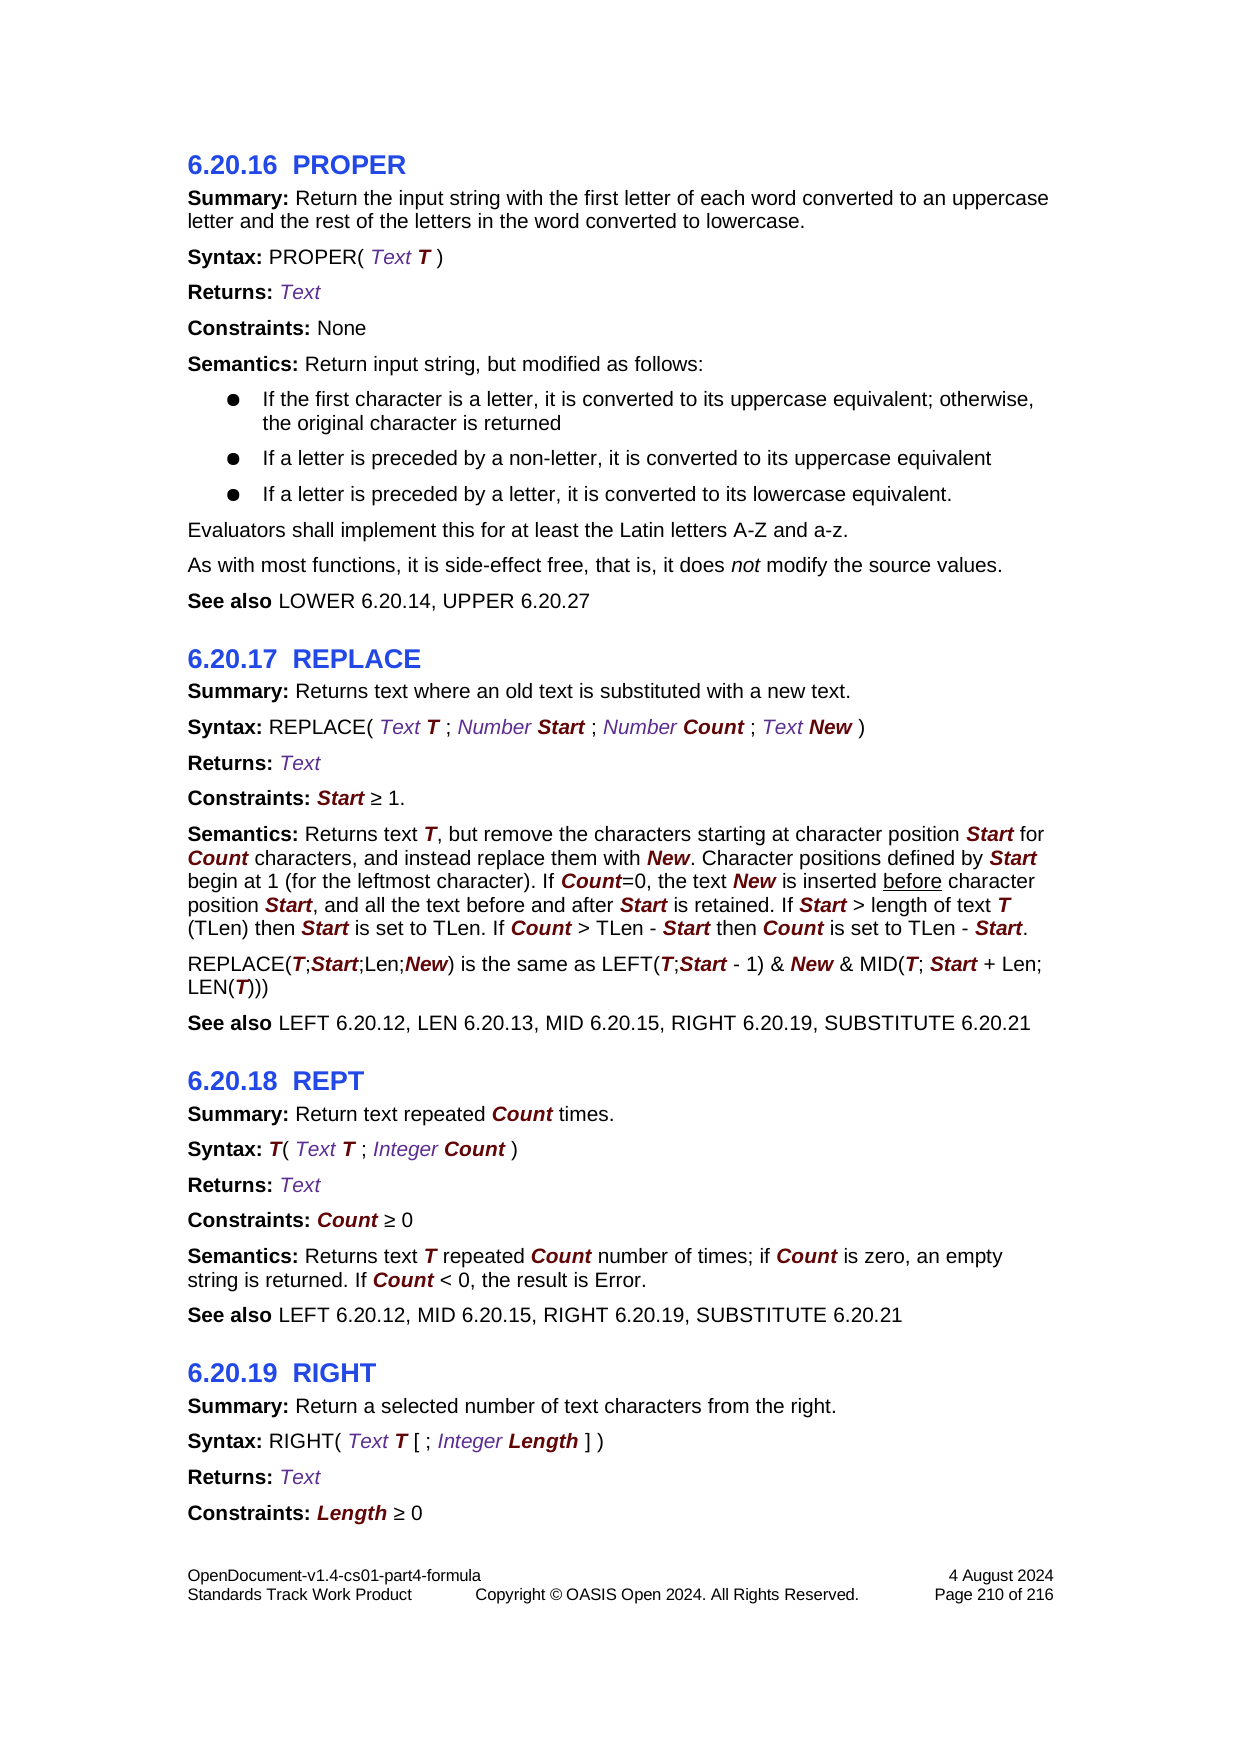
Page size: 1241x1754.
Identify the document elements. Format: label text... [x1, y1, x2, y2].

text Semantics: Returns text T repeated Count number of times; if Count is zero, an empty string is returned. If Count < 0, the result is Error. [187, 1244, 1053, 1292]
list If the first character is a letter, it is converted to its uppercase equivalent; otherwise, the original character is returned [225, 388, 1053, 435]
text Constraints: Length ≥ 0 [187, 1501, 1053, 1525]
subtitle REPT [187, 1066, 1053, 1096]
text REPLACE(T;Start;Len;New) is the same as LEFT(T;Start - 1) & New & MID(T; Start + Len; LEN(T))) [187, 952, 1053, 999]
text Summary: Returns text where an old text is substituted with a new text. [187, 680, 1053, 703]
text Returns: Text [187, 1173, 1053, 1197]
text See also LOWER 6.20.14, UPPER 6.20.27 [187, 589, 1053, 613]
text Syntax: RIGHT( Text T [ ; Integer Length ] ) [187, 1430, 1053, 1453]
list If a letter is preceded by a letter, it is converted to its lowercase equivalent. [225, 482, 1053, 506]
text Summary: Return a selected number of text characters from the right. [187, 1394, 1053, 1418]
text Summary: Return the input string with the first letter of each word converted to an uppercase letter and the rest of the letters in the word converted to lowercase. [187, 186, 1053, 233]
subtitle PROPER [187, 150, 1053, 180]
text Evaluators shall implement this for at least the Latin letters A-Z and a-z. [187, 518, 1053, 542]
list If a letter is preceded by a non-letter, it is converted to its uppercase equivalent [225, 447, 1053, 470]
text Semantics: Returns text T, but remove the characters starting at character position Start for Count characters, and instead replace them with New. Character positions defined by Start begin at 1 (for the leftmost character). If Count=0, the text New is inserted before character position Start, and all the text before and after Start is retained. If Start > length of text T (TLen) then Start is set to TLen. If Count > TLen - Start then Count is set to TLen - Start. [187, 822, 1053, 940]
text Syntax: T( Text T ; Integer Count ) [187, 1138, 1053, 1161]
text Syntax: PROPER( Text T ) [187, 245, 1053, 269]
text See also LEFT 6.20.12, MID 6.20.15, RIGHT 6.20.19, SUBSTITUTE 6.20.21 [187, 1304, 1053, 1327]
text Syntax: REPLACE( Text T ; Number Start ; Number Count ; Text New ) [187, 716, 1053, 739]
text Returns: Text [187, 1466, 1053, 1489]
text Returns: Text [187, 751, 1053, 775]
text Returns: Text [187, 281, 1053, 304]
text As with most functions, it is side-effect free, that is, it does not modify the source values. [187, 554, 1053, 577]
text Semantics: Return input string, but modified as follows: [187, 352, 1053, 376]
subtitle RIGHT [187, 1358, 1053, 1388]
text Constraints: Count ≥ 0 [187, 1209, 1053, 1232]
text Constraints: Start ≥ 1. [187, 787, 1053, 810]
text Summary: Return text repeated Count times. [187, 1102, 1053, 1126]
text See also LEFT 6.20.12, LEN 6.20.13, MID 6.20.15, RIGHT 6.20.19, SUBSTITUTE 6.20.21 [187, 1011, 1053, 1035]
subtitle REPLACE [187, 644, 1053, 674]
text Constraints: None [187, 316, 1053, 340]
